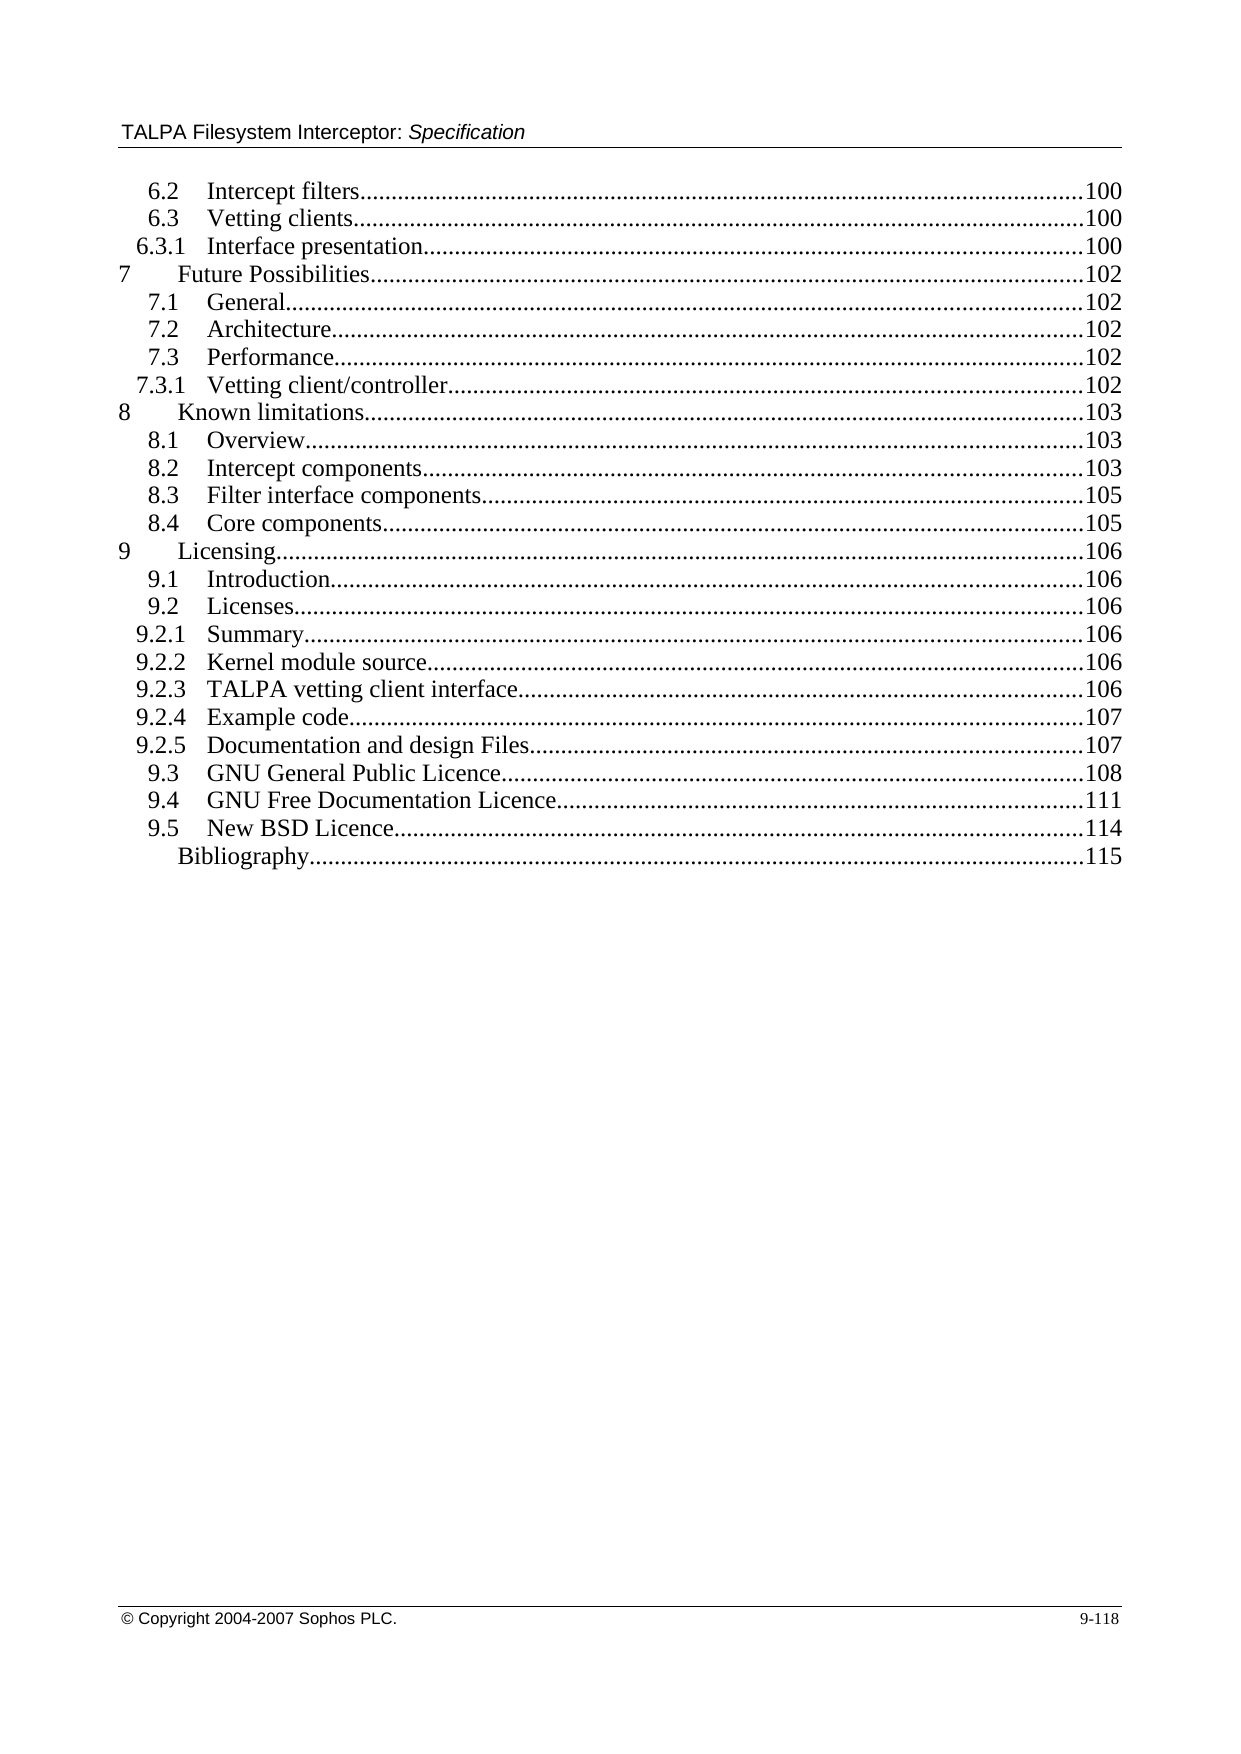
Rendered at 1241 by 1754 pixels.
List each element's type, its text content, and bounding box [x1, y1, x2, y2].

text 8.3 Filter interface components 105 [148, 482, 1122, 509]
text 8.1 Overview 103 [148, 426, 1122, 454]
text 7.3.1 Vetting client/controller 102 [136, 371, 1122, 398]
text 7.2 Architecture 102 [148, 315, 1122, 343]
text 7.3 Performance 102 [148, 343, 1122, 371]
text 8 Known limitations 103 [118, 398, 1122, 426]
text 9 Licensing 106 [118, 537, 1122, 565]
text 9.5 New BSD Licence 114 [148, 814, 1122, 842]
text 9.3 GNU General Public Licence 108 [148, 759, 1122, 786]
text 6.2 Intercept filters 100 [148, 177, 1122, 204]
text 9.2.2 Kernel module source 106 [136, 648, 1122, 676]
text 7.1 General 102 [148, 288, 1122, 315]
text 9.2.3 TALPA vetting client interface 106 [136, 676, 1122, 703]
text 9.2.5 Documentation and design Files 107 [136, 731, 1122, 759]
text 9.2.1 Summary 106 [136, 620, 1122, 648]
text 9.1 Introduction 106 [148, 565, 1122, 592]
text 8.4 Core components 105 [148, 509, 1122, 537]
text 6.3.1 Interface presentation 100 [136, 232, 1122, 260]
text 7 Future Possibilities 102 [118, 260, 1122, 288]
text Bibliography 115 [118, 842, 1122, 869]
text 8.2 Intercept components 103 [148, 454, 1122, 482]
text 6.3 Vetting clients 100 [148, 204, 1122, 232]
text 9.2.4 Example code 107 [136, 703, 1122, 731]
text 9.4 GNU Free Documentation Licence 111 [148, 786, 1122, 814]
text 9.2 Licenses 106 [148, 592, 1122, 620]
